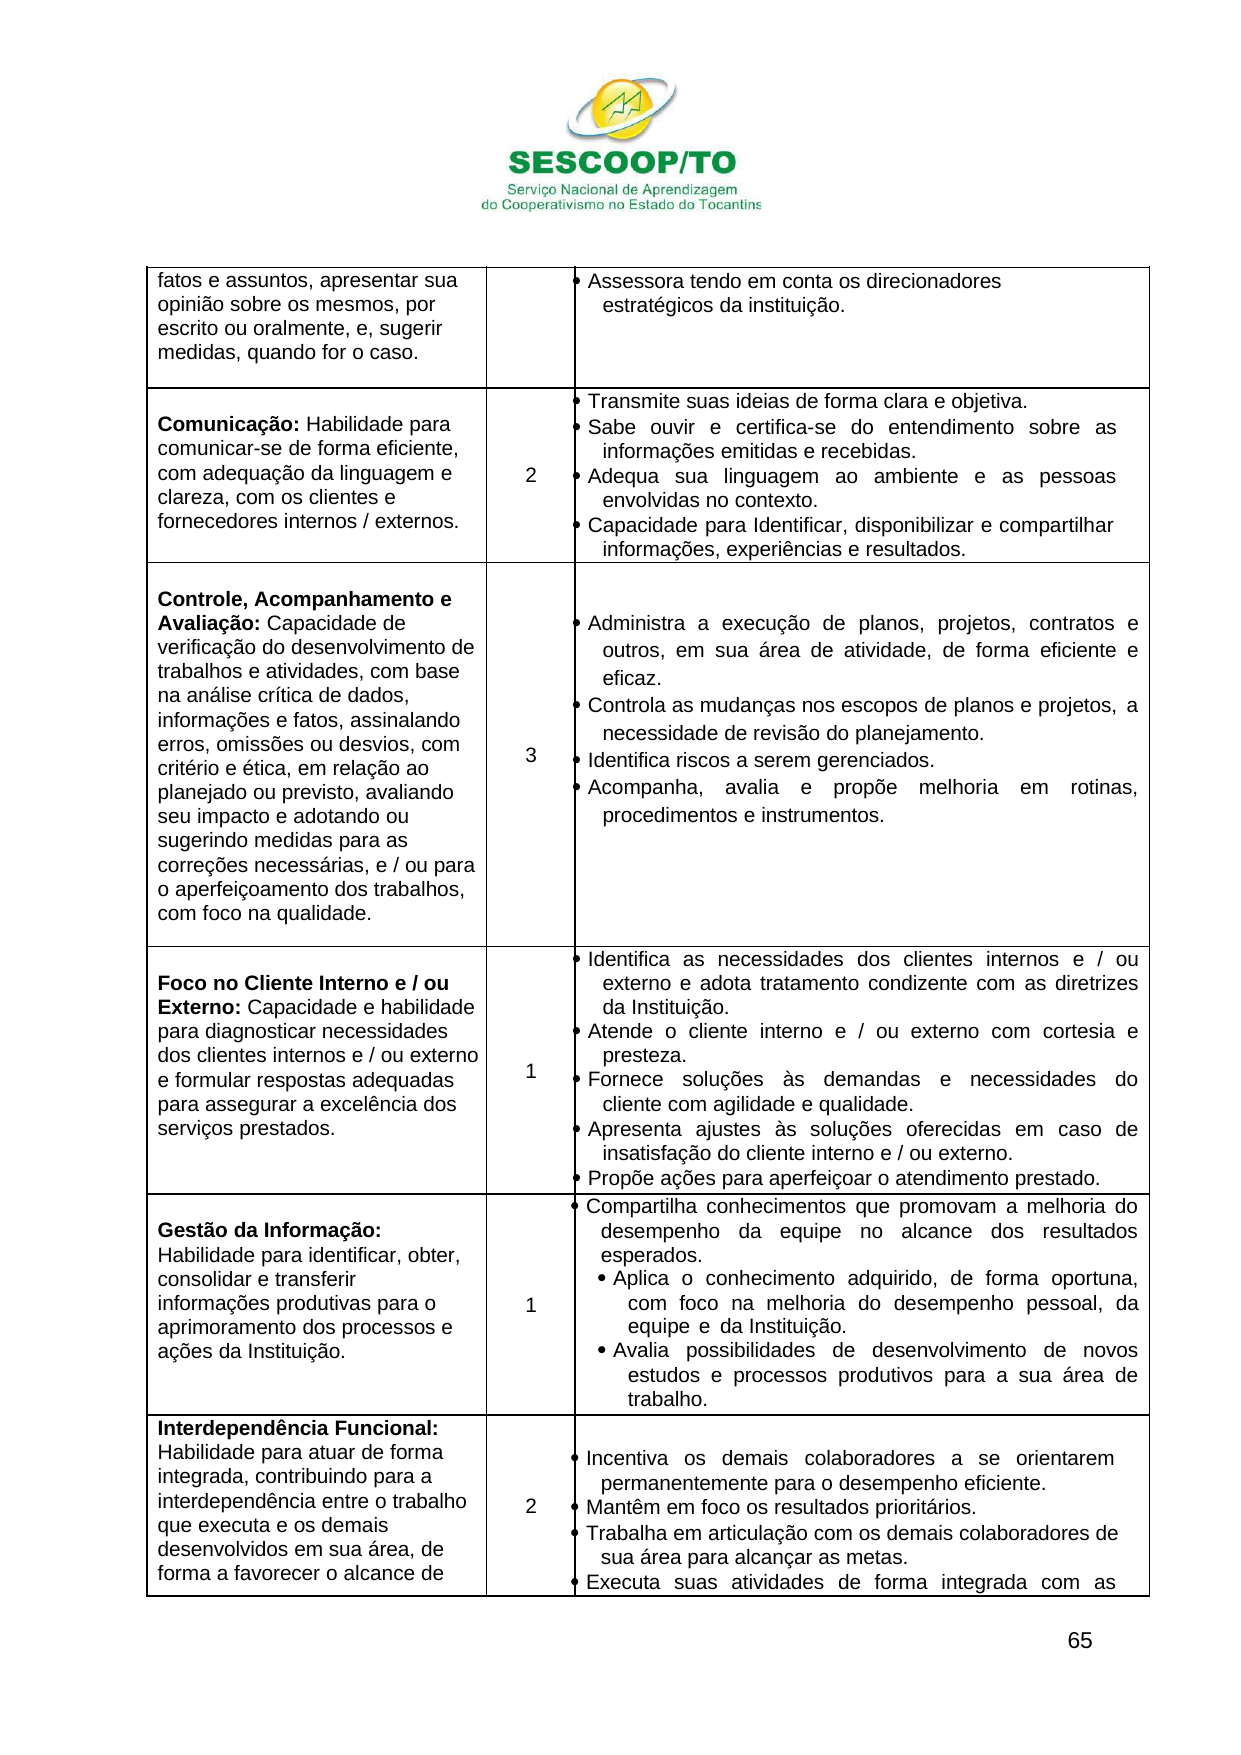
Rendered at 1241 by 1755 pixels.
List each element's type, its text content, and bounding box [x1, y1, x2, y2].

table_cell Incentiva os demais colaboradores a se orientarem permanentemente para o desempenho eficiente. Mantêm em foco os resultados prioritários. Trabalha em articulação com os demais colaboradores de sua área para alcançar as metas. Executa suas atividades de forma integrada com as [576, 1416, 1149, 1595]
table_header [487, 268, 574, 387]
table_header Assessora tendo em conta os direcionadores estratégicos da instituição. [576, 268, 1149, 387]
table_header fatos e assuntos, apresentar sua opinião sobre os mesmos, por escrito ou oralmente, e, sugerir medidas, quando for o caso. [148, 268, 486, 387]
table_cell 1 [487, 947, 574, 1193]
table_cell Foco no Cliente Interno e / ou Externo: Capacidade e habilidade para diagnosticar necessidades dos clientes internos e / ou externo e formular respostas adequadas para assegurar a excelência dos serviços prestados. [148, 947, 486, 1193]
table_cell Identifica as necessidades dos clientes internos e / ou externo e adota tratamento condizente com as diretrizes da Instituição. Atende o cliente interno e / ou externo com cortesia e presteza. Fornece soluções às demandas e necessidades do cliente com agilidade e qualidade. Apresenta ajustes às soluções oferecidas em caso de insatisfação do cliente interno e / ou externo. Propõe ações para aperfeiçoar o atendimento prestado. [576, 947, 1149, 1193]
table_cell Transmite suas ideias de forma clara e objetiva. Sabe ouvir e certifica-se do entendimento sobre as informações emitidas e recebidas. Adequa sua linguagem ao ambiente e as pessoas envolvidas no contexto. Capacidade para Identificar, disponibilizar e compartilhar informações, experiências e resultados. [576, 389, 1149, 562]
table_cell 1 [487, 1195, 574, 1414]
table_cell 2 [487, 389, 574, 562]
table_cell Administra a execução de planos, projetos, contratos e outros, em sua área de atividade, de forma eficiente e eficaz. Controla as mudanças nos escopos de planos e projetos, a necessidade de revisão do planejamento. Identifica riscos a serem gerenciados. Acompanha, avalia e propõe melhoria em rotinas, procedimentos e instrumentos. [576, 563, 1149, 946]
table_cell Comunicação: Habilidade para comunicar-se de forma eficiente, com adequação da linguagem e clareza, com os clientes e fornecedores internos / externos. [148, 389, 486, 562]
table_cell 3 [487, 563, 574, 946]
table_cell Controle, Acompanhamento e Avaliação: Capacidade de verificação do desenvolvimento de trabalhos e atividades, com base na análise crítica de dados, informações e fatos, assinalando erros, omissões ou desvios, com critério e ética, em relação ao planejado ou previsto, avaliando seu impacto e adotando ou sugerindo medidas para as correções necessárias, e / ou para o aperfeiçoamento dos trabalhos, com foco na qualidade. [148, 563, 486, 946]
table_cell Gestão da Informação: Habilidade para identificar, obter, consolidar e transferir informações produtivas para o aprimoramento dos processos e ações da Instituição. [148, 1195, 486, 1414]
table_cell 2 [487, 1416, 574, 1595]
table_cell Interdependência Funcional: Habilidade para atuar de forma integrada, contribuindo para a interdependência entre o trabalho que executa e os demais desenvolvidos em sua área, de forma a favorecer o alcance de [148, 1416, 486, 1595]
table_cell Compartilha conhecimentos que promovam a melhoria do desempenho da equipe no alcance dos resultados esperados. Aplica o conhecimento adquirido, de forma oportuna, com foco na melhoria do desempenho pessoal, da equipe e da Instituição. Avalia possibilidades de desenvolvimento de novos estudos e processos produtivos para a sua área de trabalho. [576, 1195, 1149, 1414]
